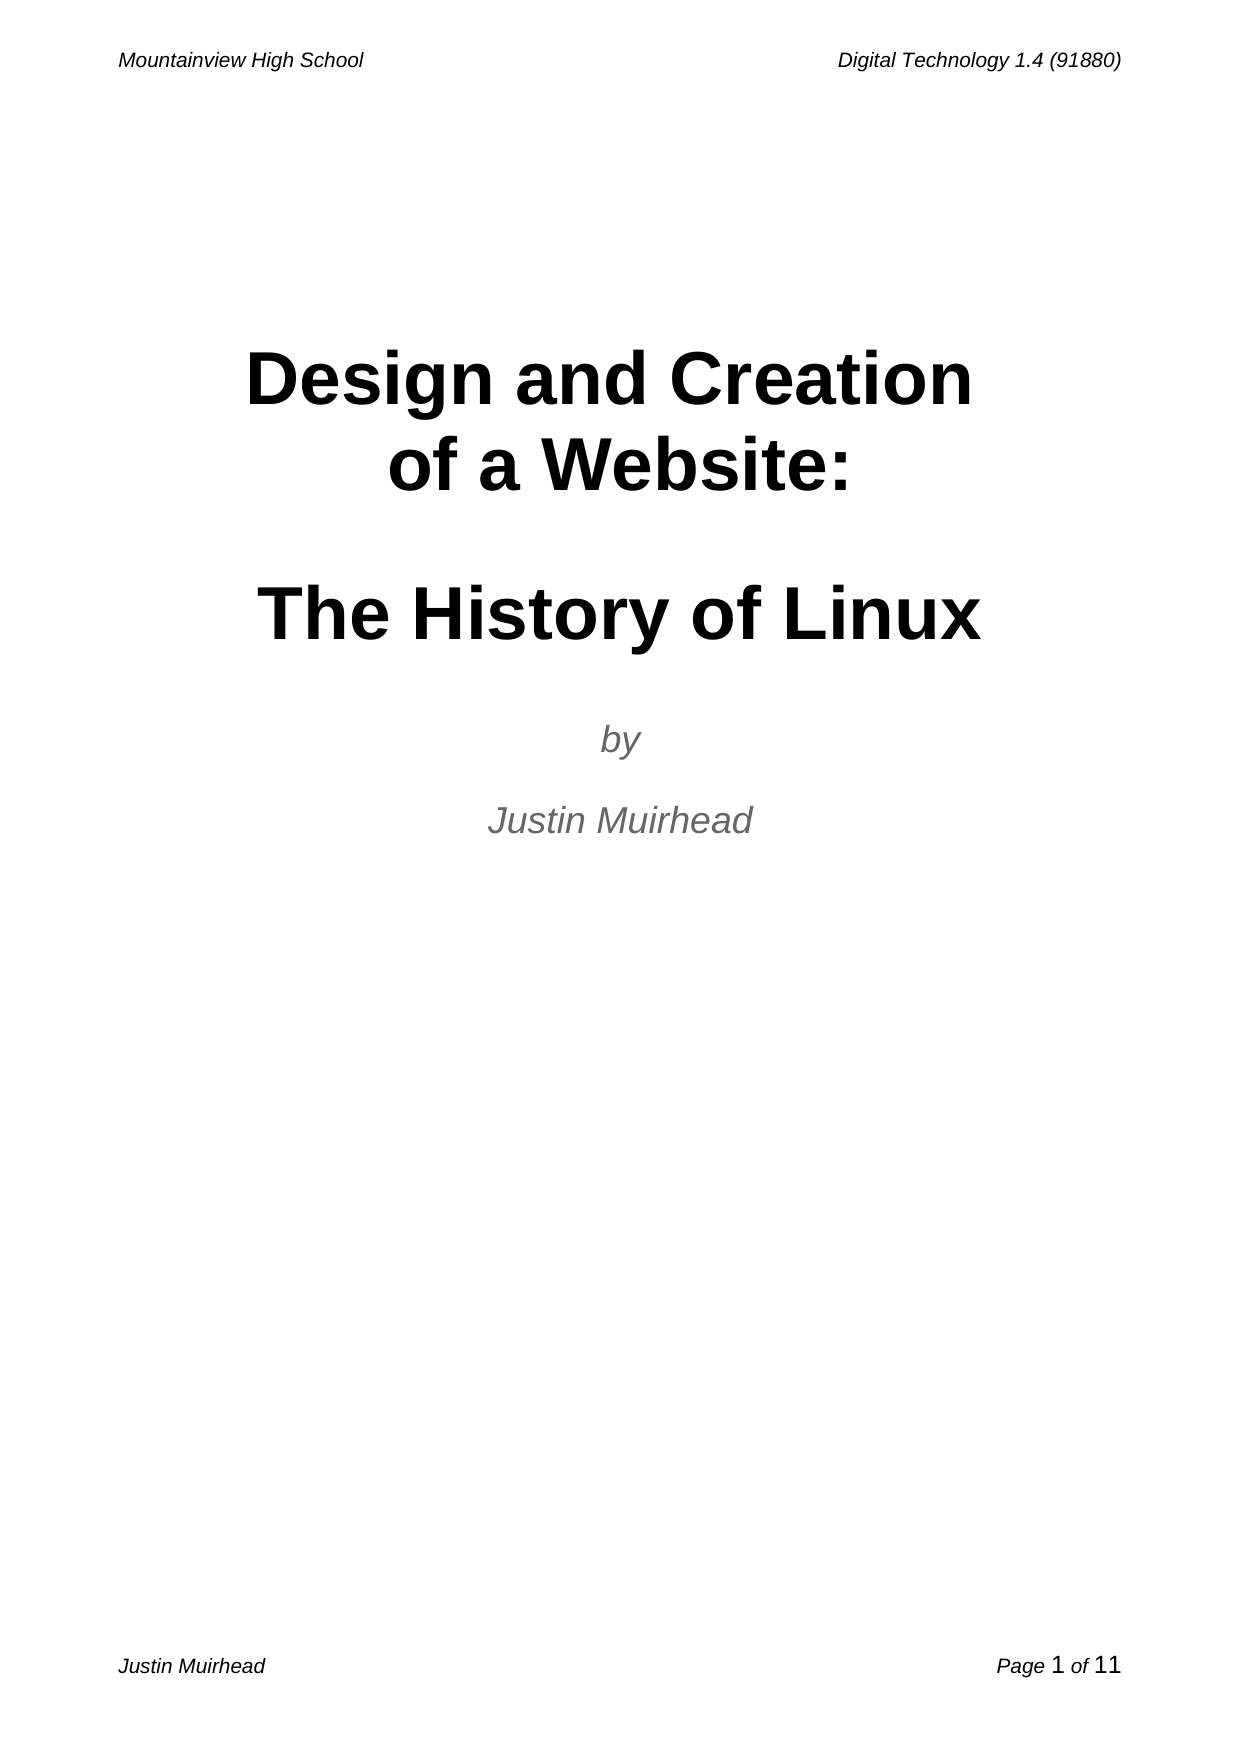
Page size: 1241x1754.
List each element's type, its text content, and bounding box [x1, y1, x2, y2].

title Design and Creation of a Website: [118, 334, 1122, 506]
title The History of Linux [118, 569, 1122, 655]
subtitle Justin Muirhead [118, 798, 1122, 841]
subtitle by [118, 718, 1122, 761]
